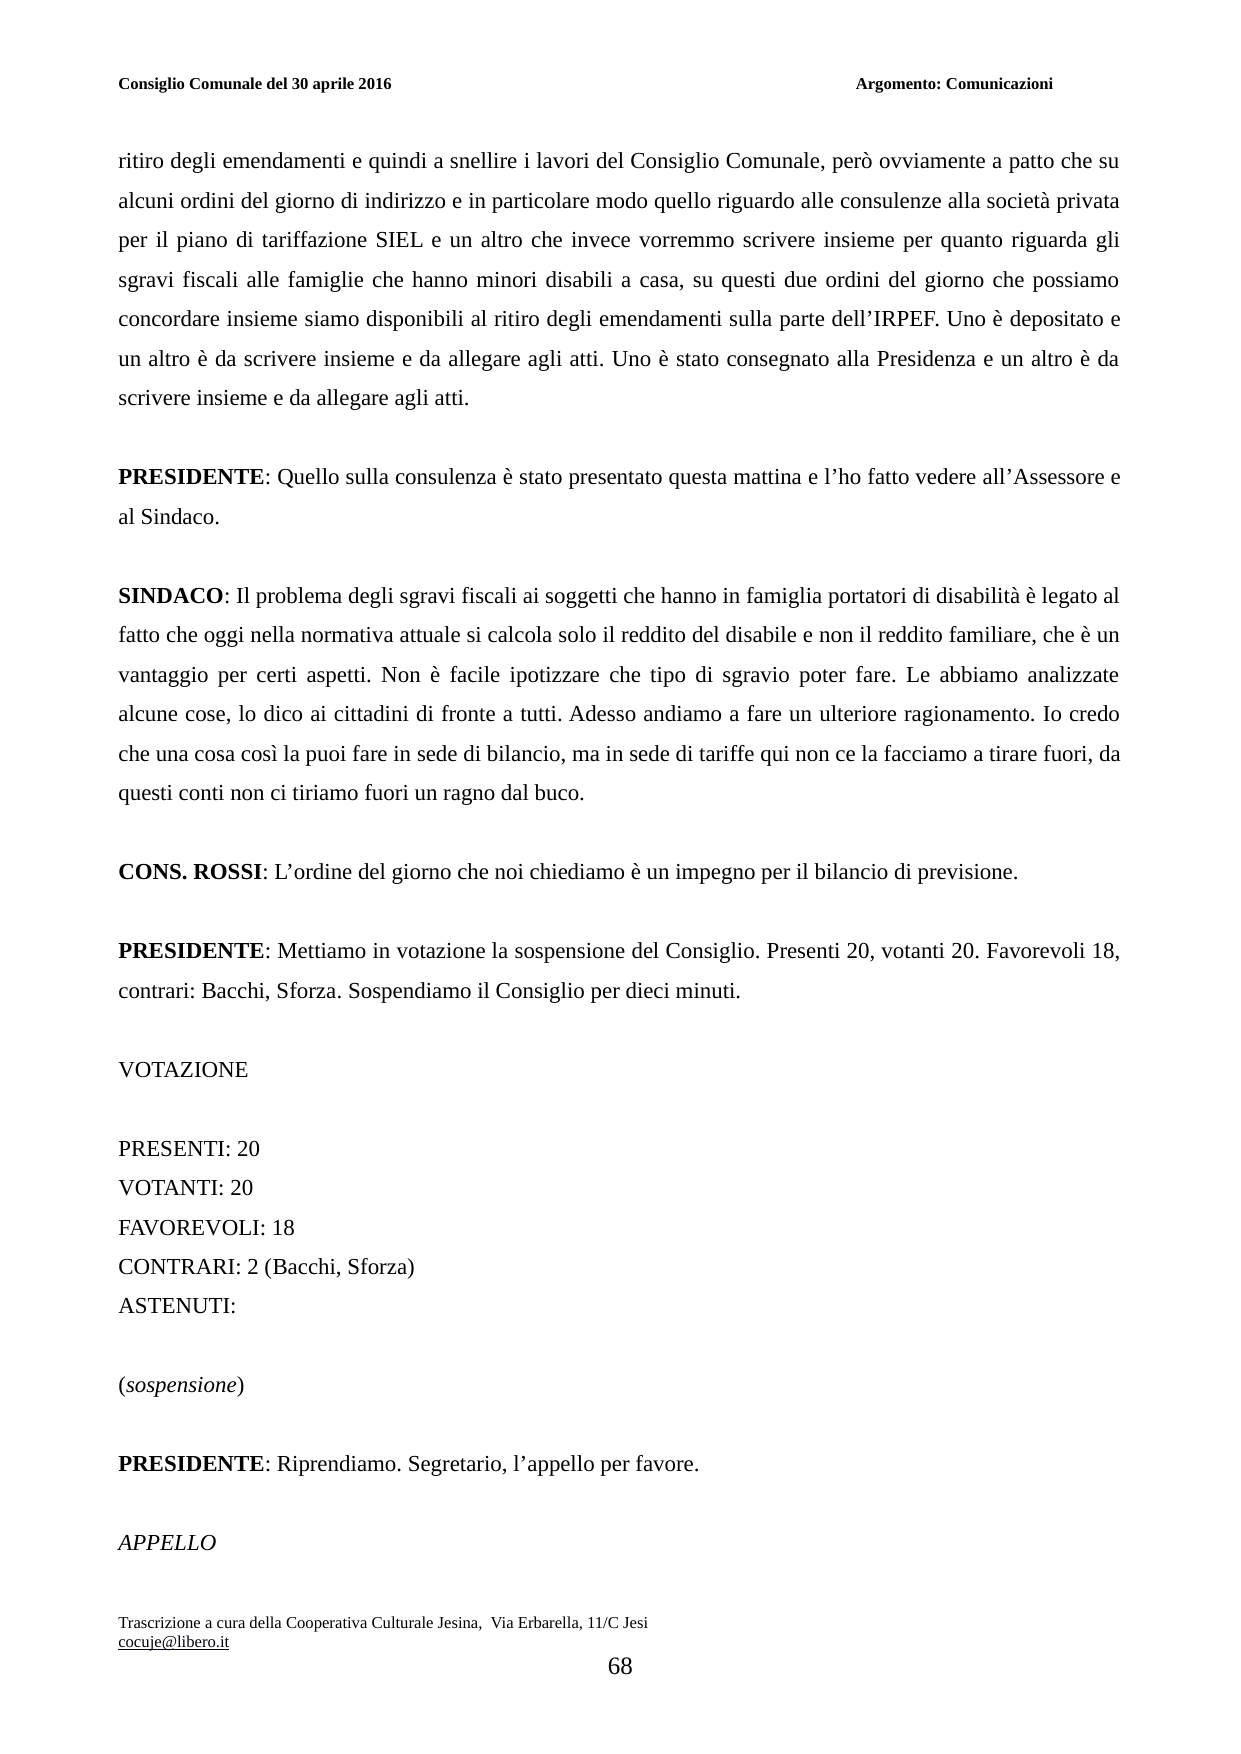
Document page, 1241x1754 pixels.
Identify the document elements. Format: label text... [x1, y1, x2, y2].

text FAVOREVOLI: 18 [118, 1213, 1122, 1240]
text ritiro degli emendamenti e quindi a snellire i lavori del Consiglio Comunale, però ovviamente a patto che su alcuni ordini del giorno di indirizzo e in particolare modo quello riguardo alle consulenze alla società privata per il piano di tariffazione SIEL e un altro che invece vorremmo scrivere insieme per quanto riguarda gli sgravi fiscali alle famiglie che hanno minori disabili a casa, su questi due ordini del giorno che possiamo concordare insieme siamo disponibili al ritiro degli emendamenti sulla parte dell’IRPEF. Uno è depositato e un altro è da scrivere insieme e da allegare agli atti. Uno è stato consegnato alla Presidenza e un altro è da scrivere insieme e da allegare agli atti. [118, 148, 1122, 411]
text CONS. ROSSI: L’ordine del giorno che noi chiediamo è un impegno per il bilancio di previsione. [118, 858, 1122, 884]
text VOTAZIONE [118, 1056, 1122, 1082]
text PRESIDENTE: Mettiamo in votazione la sospensione del Consiglio. Presenti 20, votanti 20. Favorevoli 18, contrari: Bacchi, Sforza. Sospendiamo il Consiglio per dieci minuti. [118, 937, 1122, 1003]
text VOTANTI: 20 [118, 1174, 1122, 1200]
text PRESIDENTE: Quello sulla consulenza è stato presentato questa mattina e l’ho fatto vedere all’Assessore e al Sindaco. [118, 463, 1122, 529]
text SINDACO: Il problema degli sgravi fiscali ai soggetti che hanno in famiglia portatori di disabilità è legato al fatto che oggi nella normativa attuale si calcola solo il reddito del disabile e non il reddito familiare, che è un vantaggio per certi aspetti. Non è facile ipotizzare che tipo di sgravio poter fare. Le abbiamo analizzate alcune cose, lo dico ai cittadini di fronte a tutti. Adesso andiamo a fare un ulteriore ragionamento. Io credo che una cosa così la puoi fare in sede di bilancio, ma in sede di tariffe qui non ce la facciamo a tirare fuori, da questi conti non ci tiriamo fuori un ragno dal buco. [118, 582, 1122, 806]
text PRESIDENTE: Riprendiamo. Segretario, l’appello per favore. [118, 1450, 1122, 1477]
text CONTRARI: 2 (Bacchi, Sforza) [118, 1253, 1122, 1279]
text (sospensione) [118, 1371, 1122, 1398]
text PRESENTI: 20 [118, 1134, 1122, 1161]
text APPELLO [118, 1529, 1122, 1556]
text ASTENUTI: [118, 1292, 1122, 1319]
